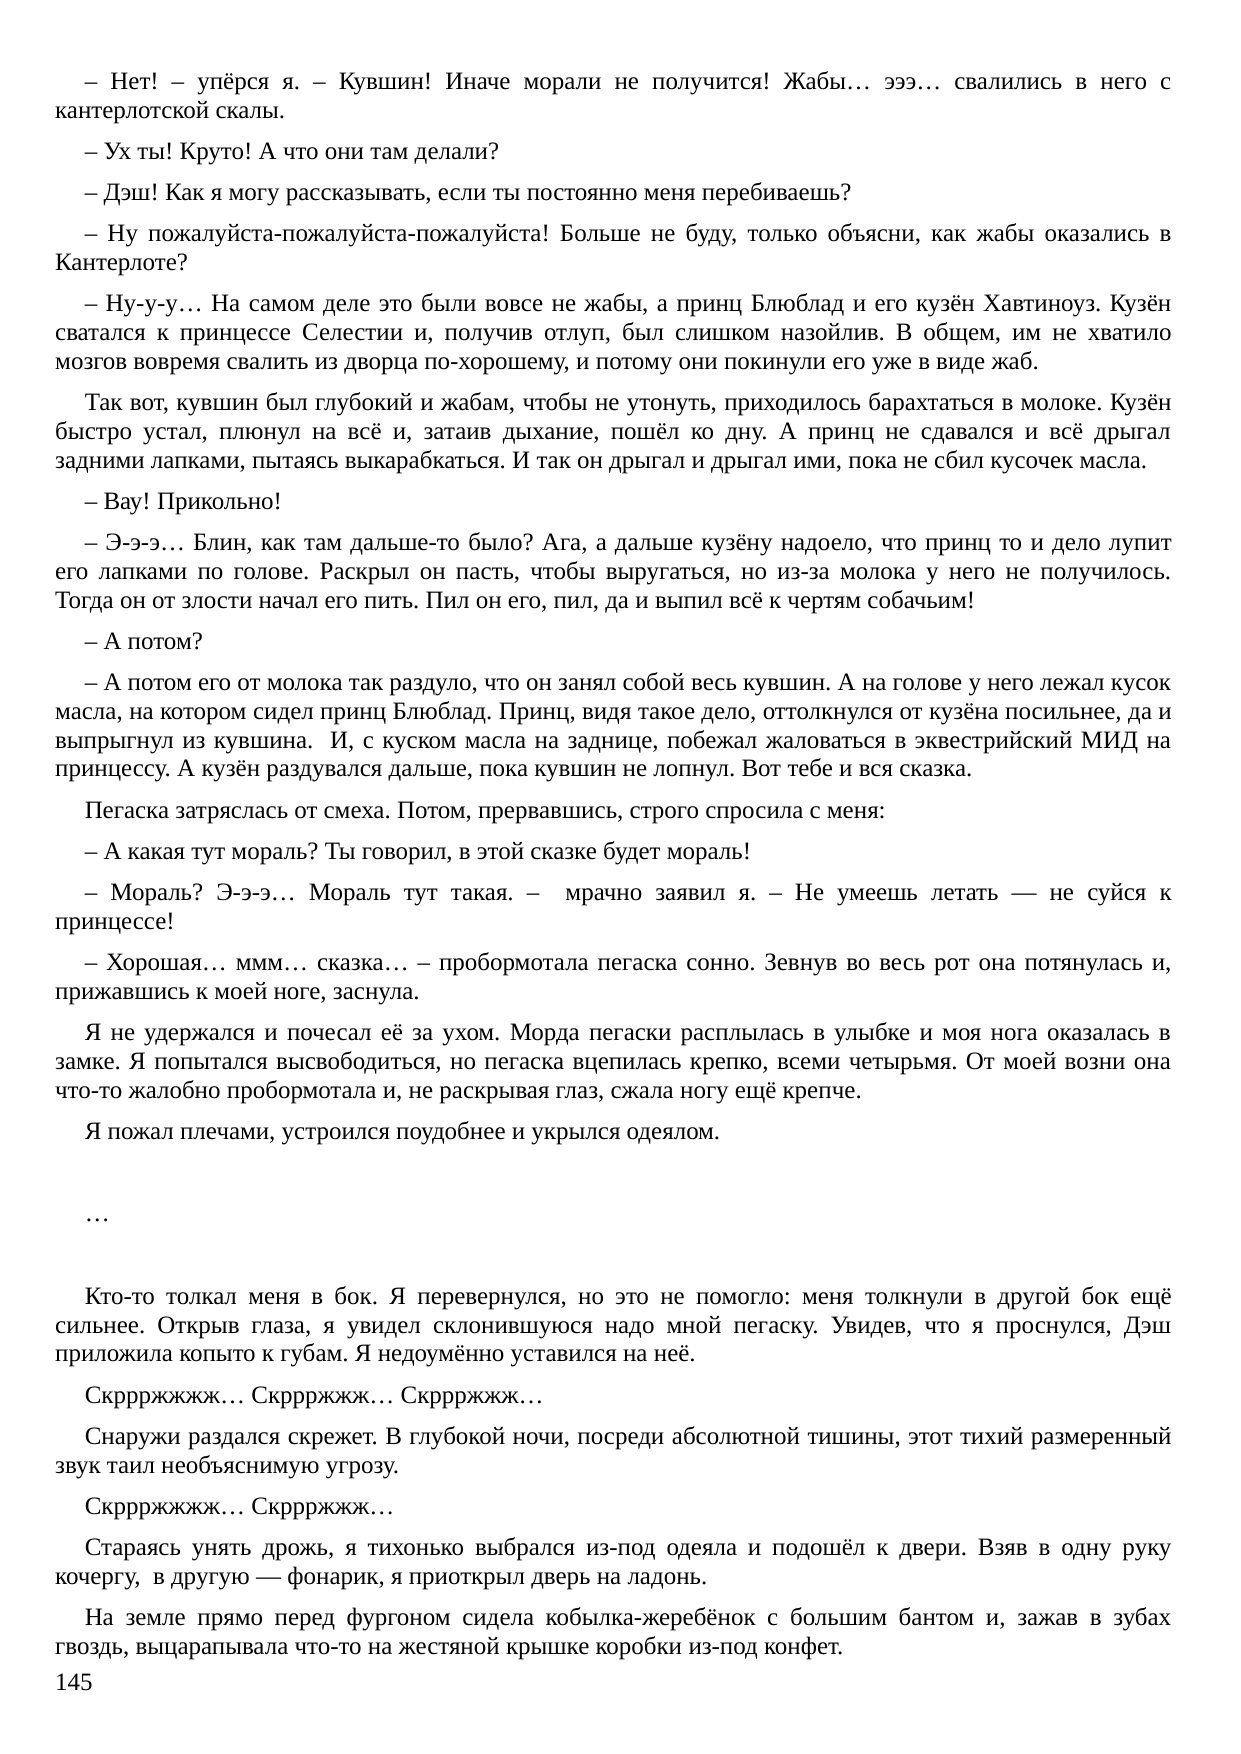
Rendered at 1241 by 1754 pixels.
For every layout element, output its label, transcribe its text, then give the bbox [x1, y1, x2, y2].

text – А какая тут мораль? Ты говорил, в этой сказке будет мораль! [55, 836, 1173, 865]
text На земле прямо перед фургоном сидела кобылка-жеребёнок с большим бантом и, зажав в зубах гвоздь, выцарапывала что-то на жестяной крышке коробки из-под конфет. [55, 1602, 1173, 1660]
text Так вот, кувшин был глубокий и жабам, чтобы не утонуть, приходилось барахтаться в молоке. Кузён быстро устал, плюнул на всё и, затаив дыхание, пошёл ко дну. А принц не сдавался и всё дрыгал задними лапками, пытаясь выкарабкаться. И так он дрыгал и дрыгал ими, пока не сбил кусочек масла. [55, 387, 1173, 473]
text Скррржжжж… Скррржжж… Скррржжж… [55, 1380, 1173, 1408]
text Я пожал плечами, устроился поудобнее и укрылся одеялом. [55, 1116, 1173, 1145]
text – Ну-у-у… На самом деле это были вовсе не жабы, а принц Блюблад и его кузён Хавтиноуз. Кузён сватался к принцессе Селестии и, получив отлуп, был слишком назойлив. В общем, им не хватило мозгов вовремя свалить из дворца по-хорошему, и потому они покинули его уже в виде жаб. [55, 288, 1173, 375]
text – Хорошая… ммм… сказка… – пробормотала пегаска сонно. Зевнув во весь рот она потянулась и, прижавшись к моей ноге, заснула. [55, 947, 1173, 1005]
text … [55, 1198, 1173, 1227]
text Скррржжжж… Скррржжж… [55, 1491, 1173, 1520]
text Кто-то толкал меня в бок. Я перевернулся, но это не помогло: меня толкнули в другой бок ещё сильнее. Открыв глаза, я увидел склонившуюся надо мной пегаску. Увидев, что я проснулся, Дэш приложила копыто к губам. Я недоумённо уставился на неё. [55, 1281, 1173, 1367]
text Снаружи раздался скрежет. В глубокой ночи, посреди абсолютной тишины, этот тихий размеренный звук таил необъяснимую угрозу. [55, 1421, 1173, 1478]
text – Мораль? Э-э-э… Мораль тут такая. – мрачно заявил я. – Не умеешь летать — не суйся к принцессе! [55, 877, 1173, 935]
text – Э-э-э… Блин, как там дальше-то было? Ага, а дальше кузёну надоело, что принц то и дело лупит его лапками по голове. Раскрыл он пасть, чтобы выругаться, но из-за молока у него не получилось. Тогда он от злости начал его пить. Пил он его, пил, да и выпил всё к чертям собачьим! [55, 527, 1173, 613]
text Стараясь унять дрожь, я тихонько выбрался из-под одеяла и подошёл к двери. Взяв в одну руку кочергу, в другую — фонарик, я приоткрыл дверь на ладонь. [55, 1532, 1173, 1590]
text – А потом? [55, 626, 1173, 655]
text – Вау! Прикольно! [55, 486, 1173, 515]
text – Нет! – упёрся я. – Кувшин! Иначе морали не получится! Жабы… эээ… свалились в него с кантерлотской скалы. [55, 66, 1173, 123]
text – Ух ты! Круто! А что они там делали? [55, 136, 1173, 165]
text Я не удержался и почесал её за ухом. Морда пегаски расплылась в улыбке и моя нога оказалась в замке. Я попытался высвободиться, но пегаска вцепилась крепко, всеми четырьмя. От моей возни она что-то жалобно пробормотала и, не раскрывая глаз, сжала ногу ещё крепче. [55, 1017, 1173, 1103]
text – Дэш! Как я могу рассказывать, если ты постоянно меня перебиваешь? [55, 177, 1173, 206]
text – А потом его от молока так раздуло, что он занял собой весь кувшин. А на голове у него лежал кусок масла, на котором сидел принц Блюблад. Принц, видя такое дело, оттолкнулся от кузёна посильнее, да и выпрыгнул из кувшина. И, с куском масла на заднице, побежал жаловаться в эквестрийский МИД на принцессу. А кузён раздувался дальше, пока кувшин не лопнул. Вот тебе и вся сказка. [55, 667, 1173, 782]
text Пегаска затряслась от смеха. Потом, прервавшись, строго спросила с меня: [55, 795, 1173, 823]
text – Ну пожалуйста-пожалуйста-пожалуйста! Больше не буду, только объясни, как жабы оказались в Кантерлоте? [55, 218, 1173, 276]
